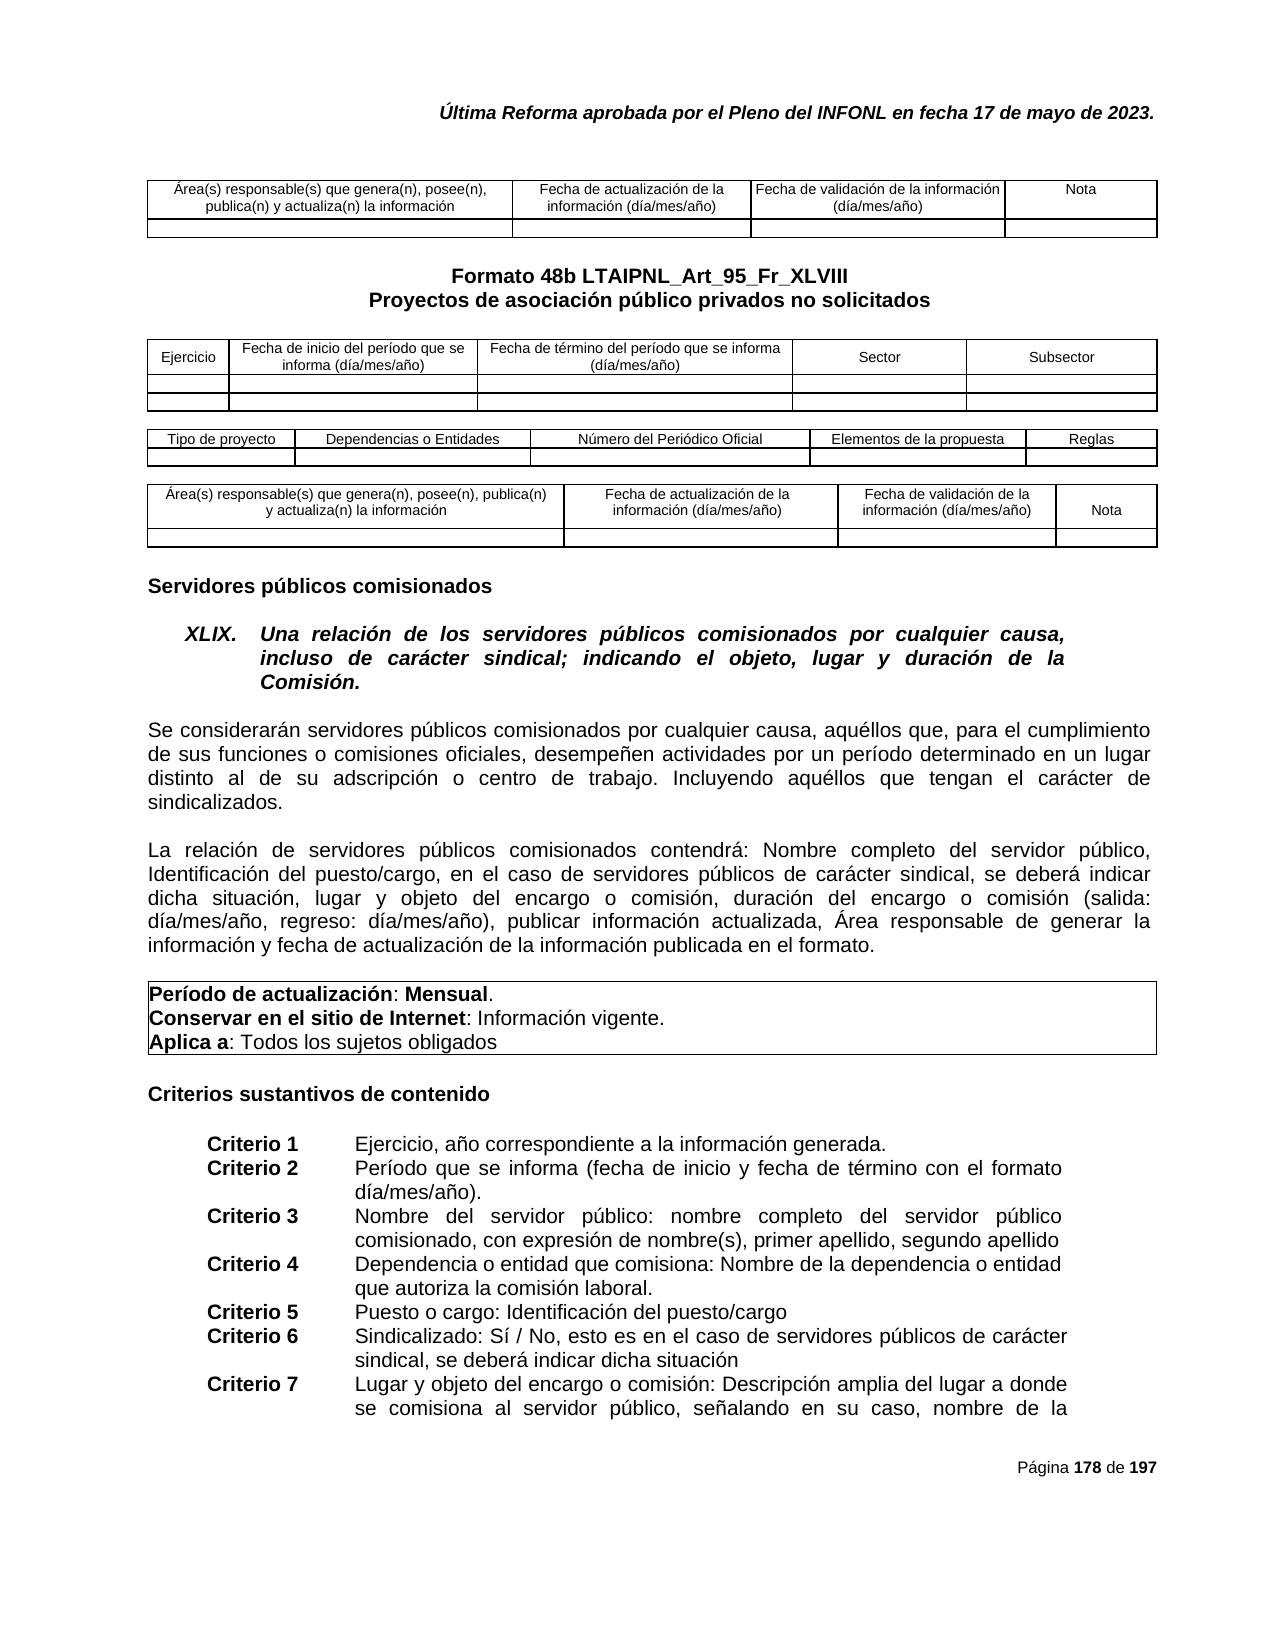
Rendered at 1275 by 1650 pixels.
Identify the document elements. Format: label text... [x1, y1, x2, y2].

table_header Área(s) responsable(s) que genera(n), posee(n), publica(n) y actualiza(n) la información [148, 485, 563, 528]
table_header Número del Periódico Oficial [531, 430, 809, 447]
text Servidores públicos comisionados [148, 574, 1157, 598]
table_cell [531, 449, 809, 465]
table_header Reglas [1027, 430, 1156, 447]
text Formato 48b LTAIPNL_Art_95_Fr_XLVIII [148, 264, 1152, 288]
table_cell [148, 529, 563, 546]
table_header Fecha de actualización de la información (día/mes/año) [565, 485, 837, 528]
table_cell [513, 220, 750, 236]
table_header Área(s) responsable(s) que genera(n), posee(n), publica(n) y actualiza(n) la información [148, 181, 512, 218]
table_cell [811, 449, 1025, 465]
text Criterios sustantivos de contenido [148, 1081, 1068, 1105]
text Aplica a: Todos los sujetos obligados [149, 1029, 1156, 1054]
text XLIX. Una relación de los servidores públicos comisionados por cualquier causa, incluso de carácter sindical; indicando el objeto, lugar y duración de la Comisión. [185, 622, 1068, 694]
text Criterio 6 Sindicalizado: Sí / No, esto es en el caso de servidores públicos de carácter sindical, se deberá indicar dicha situación [207, 1323, 1068, 1371]
table_cell [148, 394, 228, 410]
text Se considerarán servidores públicos comisionados por cualquier causa, aquéllos que, para el cumplimiento de sus funciones o comisiones oficiales, desempeñen actividades por un período determinado en un lugar distinto al de su adscripción o centro de trabajo. Incluyendo aquéllos que tengan el carácter de sindicalizados. [148, 718, 1152, 813]
table_cell [1006, 220, 1156, 236]
table_cell [230, 394, 477, 410]
text Criterio 2 Período que se informa (fecha de inicio y fecha de término con el formato día/mes/año). [207, 1156, 1063, 1204]
table_header Tipo de proyecto [148, 430, 294, 447]
table_cell [793, 394, 966, 410]
text Conservar en el sitio de Internet: Información vigente. [149, 1005, 1156, 1029]
text Período de actualización: Mensual. [149, 982, 1156, 1005]
text Criterio 1 Ejercicio, año correspondiente a la información generada. [207, 1132, 1063, 1156]
table_header Fecha de validación de la información (día/mes/año) [752, 181, 1004, 218]
table_header Fecha de actualización de la información (día/mes/año) [513, 181, 750, 218]
table_header Fecha de término del período que se informa (día/mes/año) [478, 340, 792, 374]
text Proyectos de asociación público privados no solicitados [148, 288, 1152, 312]
table_cell [967, 375, 1156, 392]
text Criterio 3 Nombre del servidor público: nombre completo del servidor público comisionado, con expresión de nombre(s), primer apellido, segundo apellido [207, 1204, 1063, 1252]
table_header Ejercicio [148, 340, 228, 374]
table_cell [148, 375, 228, 392]
table_cell [230, 375, 477, 392]
table_header Fecha de inicio del período que se informa (día/mes/año) [230, 340, 477, 374]
table_cell [296, 449, 530, 465]
table_cell [793, 375, 966, 392]
table_header Subsector [967, 340, 1156, 374]
text Criterio 5 Puesto o cargo: Identificación del puesto/cargo [207, 1299, 1063, 1323]
table_cell [1057, 529, 1156, 546]
table_cell [148, 220, 512, 236]
table_cell [967, 394, 1156, 410]
table_cell [478, 375, 792, 392]
table_cell [752, 220, 1004, 236]
table_cell [1027, 449, 1156, 465]
text La relación de servidores públicos comisionados contendrá: Nombre completo del servidor público, Identificación del puesto/cargo, en el caso de servidores públicos de carácter sindical, se deberá indicar dicha situación, lugar y objeto del encargo o comisión, duración del encargo o comisión (salida: día/mes/año, regreso: día/mes/año), publicar información actualizada, Área responsable de generar la información y fecha de actualización de la información publicada en el formato. [148, 837, 1152, 957]
table_header Fecha de validación de la información (día/mes/año) [839, 485, 1055, 528]
table_cell [478, 394, 792, 410]
table_cell [839, 529, 1055, 546]
table_cell [565, 529, 837, 546]
table_header Sector [793, 340, 966, 374]
table_header Elementos de la propuesta [811, 430, 1025, 447]
table_header Nota [1006, 181, 1156, 218]
table_cell [148, 449, 294, 465]
table_header Nota [1057, 485, 1156, 528]
table_header Dependencias o Entidades [296, 430, 530, 447]
text Criterio 4 Dependencia o entidad que comisiona: Nombre de la dependencia o entidad que autoriza la comisión laboral. [207, 1252, 1063, 1299]
text Criterio 7 Lugar y objeto del encargo o comisión: Descripción amplia del lugar a donde se comisiona al servidor público, señalando en su caso, nombre de la [207, 1371, 1068, 1419]
